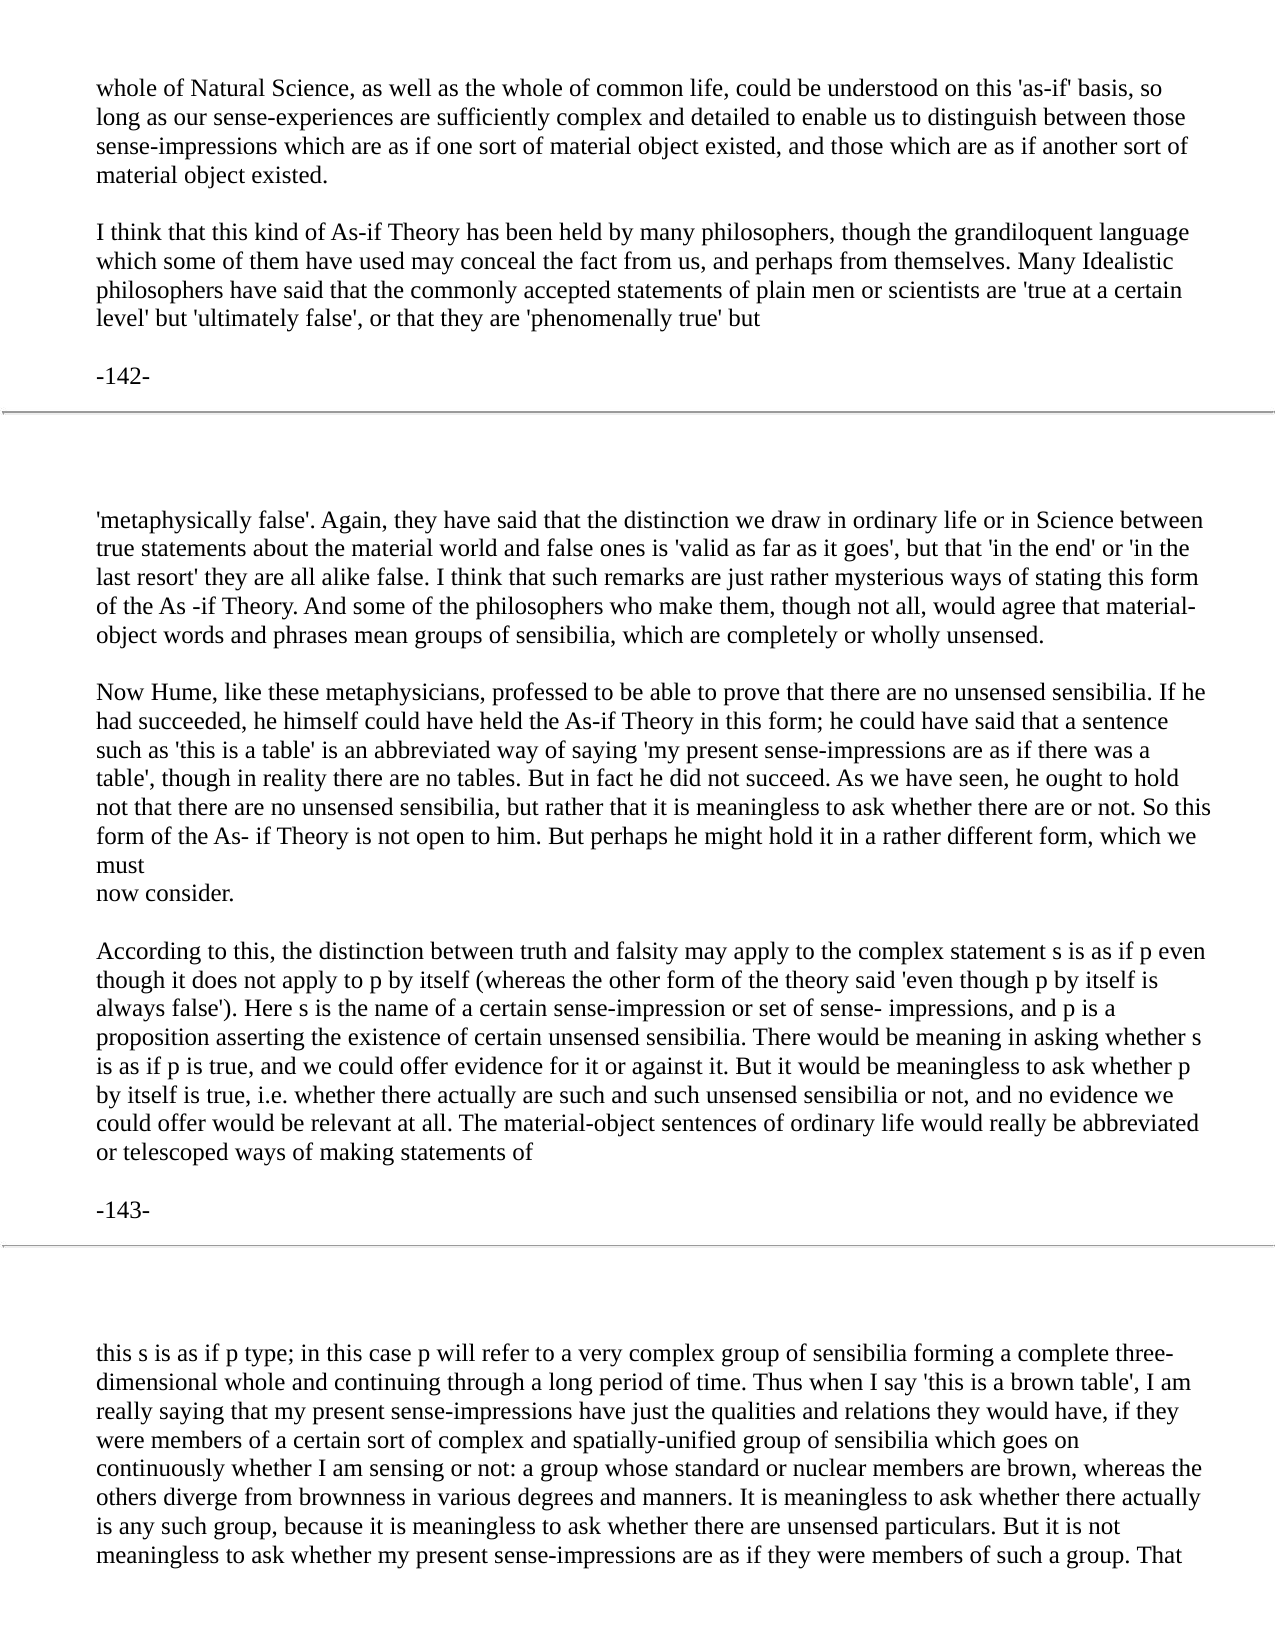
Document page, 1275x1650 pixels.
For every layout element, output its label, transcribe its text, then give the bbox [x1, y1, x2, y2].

text I think that this kind of As-if Theory has been held by many philosophers, though the grandiloquent language which some of them have used may conceal the fact from us, and perhaps from themselves. Many Idealistic philosophers have said that the commonly accepted statements of plain men or scientists are 'true at a certain level' but 'ultimately false', or that they are 'phenomenally true' but [96, 217, 1212, 332]
text whole of Natural Science, as well as the whole of common life, could be understood on this 'as-if' basis, so long as our sense-experiences are sufficiently complex and detailed to enable us to distinguish between those sense-impressions which are as if one sort of material object existed, and those which are as if another sort of material object existed. [96, 73, 1212, 188]
text 'metaphysically false'. Again, they have said that the distinction we draw in ordinary life or in Science between true statements about the material world and false ones is 'valid as far as it goes', but that 'in the end' or 'in the last resort' they are all alike false. I think that such remarks are just rather mysterious ways of stating this form of the As -if Theory. And some of the philosophers who make them, though not all, would agree that material-object words and phrases mean groups of sensibilia, which are completely or wholly unsensed. [96, 505, 1212, 648]
text -143- [96, 1195, 1212, 1223]
text this s is as if p type; in this case p will refer to a very complex group of sensibilia forming a complete three-dimensional whole and continuing through a long period of time. Thus when I say 'this is a brown table', I am really saying that my present sense-impressions have just the qualities and relations they would have, if they were members of a certain sort of complex and spatially-unified group of sensibilia which goes on continuously whether I am sensing or not: a group whose standard or nuclear members are brown, whereas the others diverge from brownness in various degrees and manners. It is meaningless to ask whether there actually is any such group, because it is meaningless to ask whether there are unsensed particulars. But it is not meaningless to ask whether my present sense-impressions are as if they were members of such a group. That [96, 1338, 1212, 1568]
picture [0, 1241, 1275, 1250]
text Now Hume, like these metaphysicians, professed to be able to prove that there are no unsensed sensibilia. If he had succeeded, he himself could have held the As-if Theory in this form; he could have said that a sentence such as 'this is a table' is an abbreviated way of saying 'my present sense-impressions are as if there was a table', though in reality there are no tables. But in fact he did not succeed. As we have seen, he ought to hold not that there are no unsensed sensibilia, but rather that it is meaningless to ask whether there are or not. So this form of the As- if Theory is not open to him. But perhaps he might hold it in a rather different form, which we must [96, 677, 1212, 878]
picture [0, 407, 1275, 417]
text now consider. [96, 878, 1212, 907]
text According to this, the distinction between truth and falsity may apply to the complex statement s is as if p even though it does not apply to p by itself (whereas the other form of the theory said 'even though p by itself is always false'). Here s is the name of a certain sense-impression or set of sense- impressions, and p is a proposition asserting the existence of certain unsensed sensibilia. There would be meaning in asking whether s is as if p is true, and we could offer evidence for it or against it. But it would be meaningless to ask whether p by itself is true, i.e. whether there actually are such and such unsensed sensibilia or not, and no evidence we could offer would be relevant at all. The material-object sentences of ordinary life would really be abbreviated or telescoped ways of making statements of [96, 936, 1212, 1166]
text -142- [96, 361, 1212, 390]
